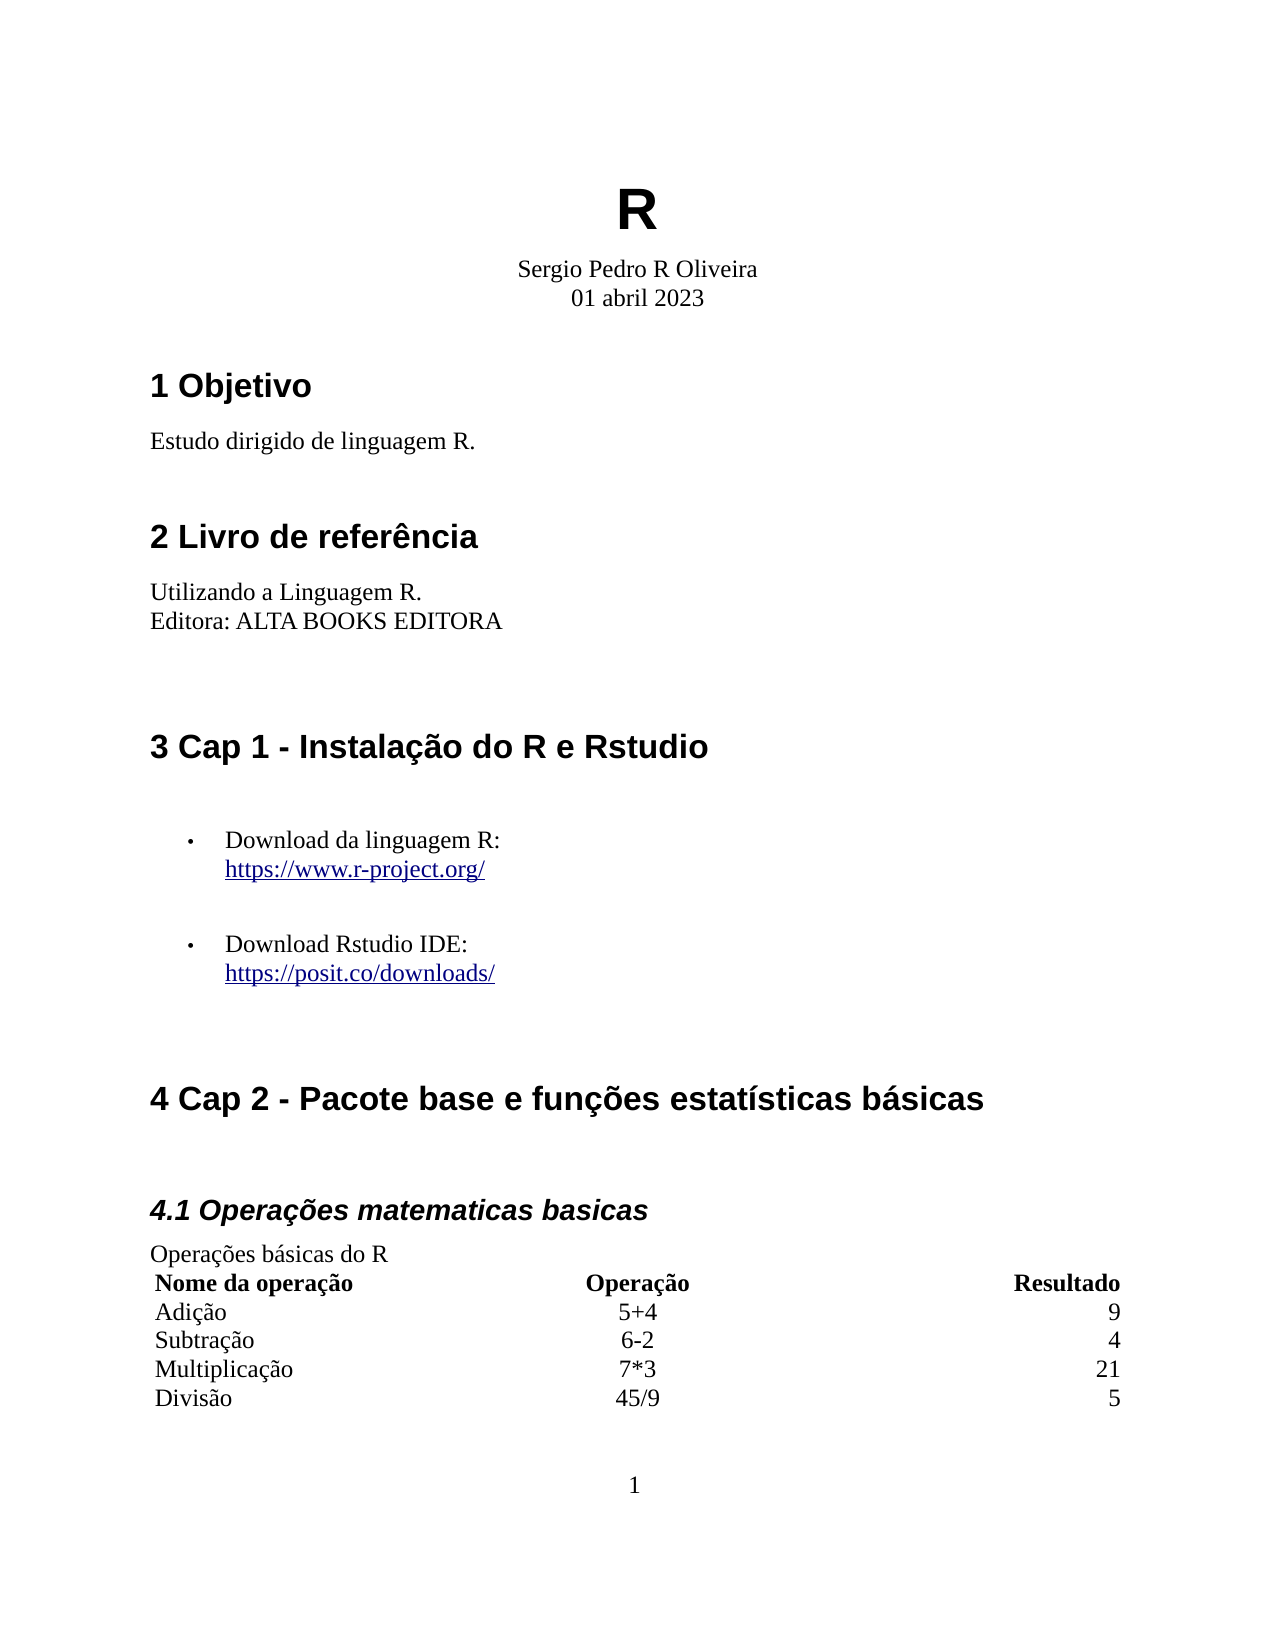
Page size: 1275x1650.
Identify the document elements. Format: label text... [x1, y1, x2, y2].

subtitle 1 Objetivo [150, 366, 1125, 404]
text Estudo dirigido de linguagem R. [150, 426, 1125, 483]
table_cell 7*3 [475, 1354, 800, 1383]
subtitle 4 Cap 2 - Pacote base e funções estatísticas básicas [150, 1078, 1125, 1156]
list Download Rstudio IDE: https://posit.co/downloads/ [187, 929, 1125, 1016]
table_cell Subtração [150, 1325, 475, 1354]
text 01 abril 2023 [150, 283, 1125, 312]
table_cell 6-2 [475, 1325, 800, 1354]
table_cell 5+4 [475, 1297, 800, 1325]
text Operações básicas do R [150, 1239, 1125, 1268]
subtitle 4.1 Operações matematicas basicas [150, 1193, 1125, 1227]
table_header Nome da operação [150, 1268, 475, 1297]
table_cell 45/9 [475, 1383, 800, 1412]
table_cell 5 [800, 1383, 1125, 1412]
subtitle 2 Livro de referência [150, 517, 1125, 556]
title R [150, 175, 1125, 242]
text Utilizando a Linguagem R. Editora: ALTA BOOKS EDITORA [150, 577, 1125, 664]
table_cell 9 [800, 1297, 1125, 1325]
table_header Resultado [800, 1268, 1125, 1297]
table_cell Multiplicação [150, 1354, 475, 1383]
text Sergio Pedro R Oliveira [150, 254, 1125, 283]
subtitle 3 Cap 1 - Instalação do R e Rstudio [150, 726, 1125, 804]
table_cell 21 [800, 1354, 1125, 1383]
table_cell Adição [150, 1297, 475, 1325]
table_cell 4 [800, 1325, 1125, 1354]
list Download da linguagem R: https://www.r-project.org/ [187, 825, 1125, 911]
table_header Operação [475, 1268, 800, 1297]
table_cell Divisão [150, 1383, 475, 1412]
